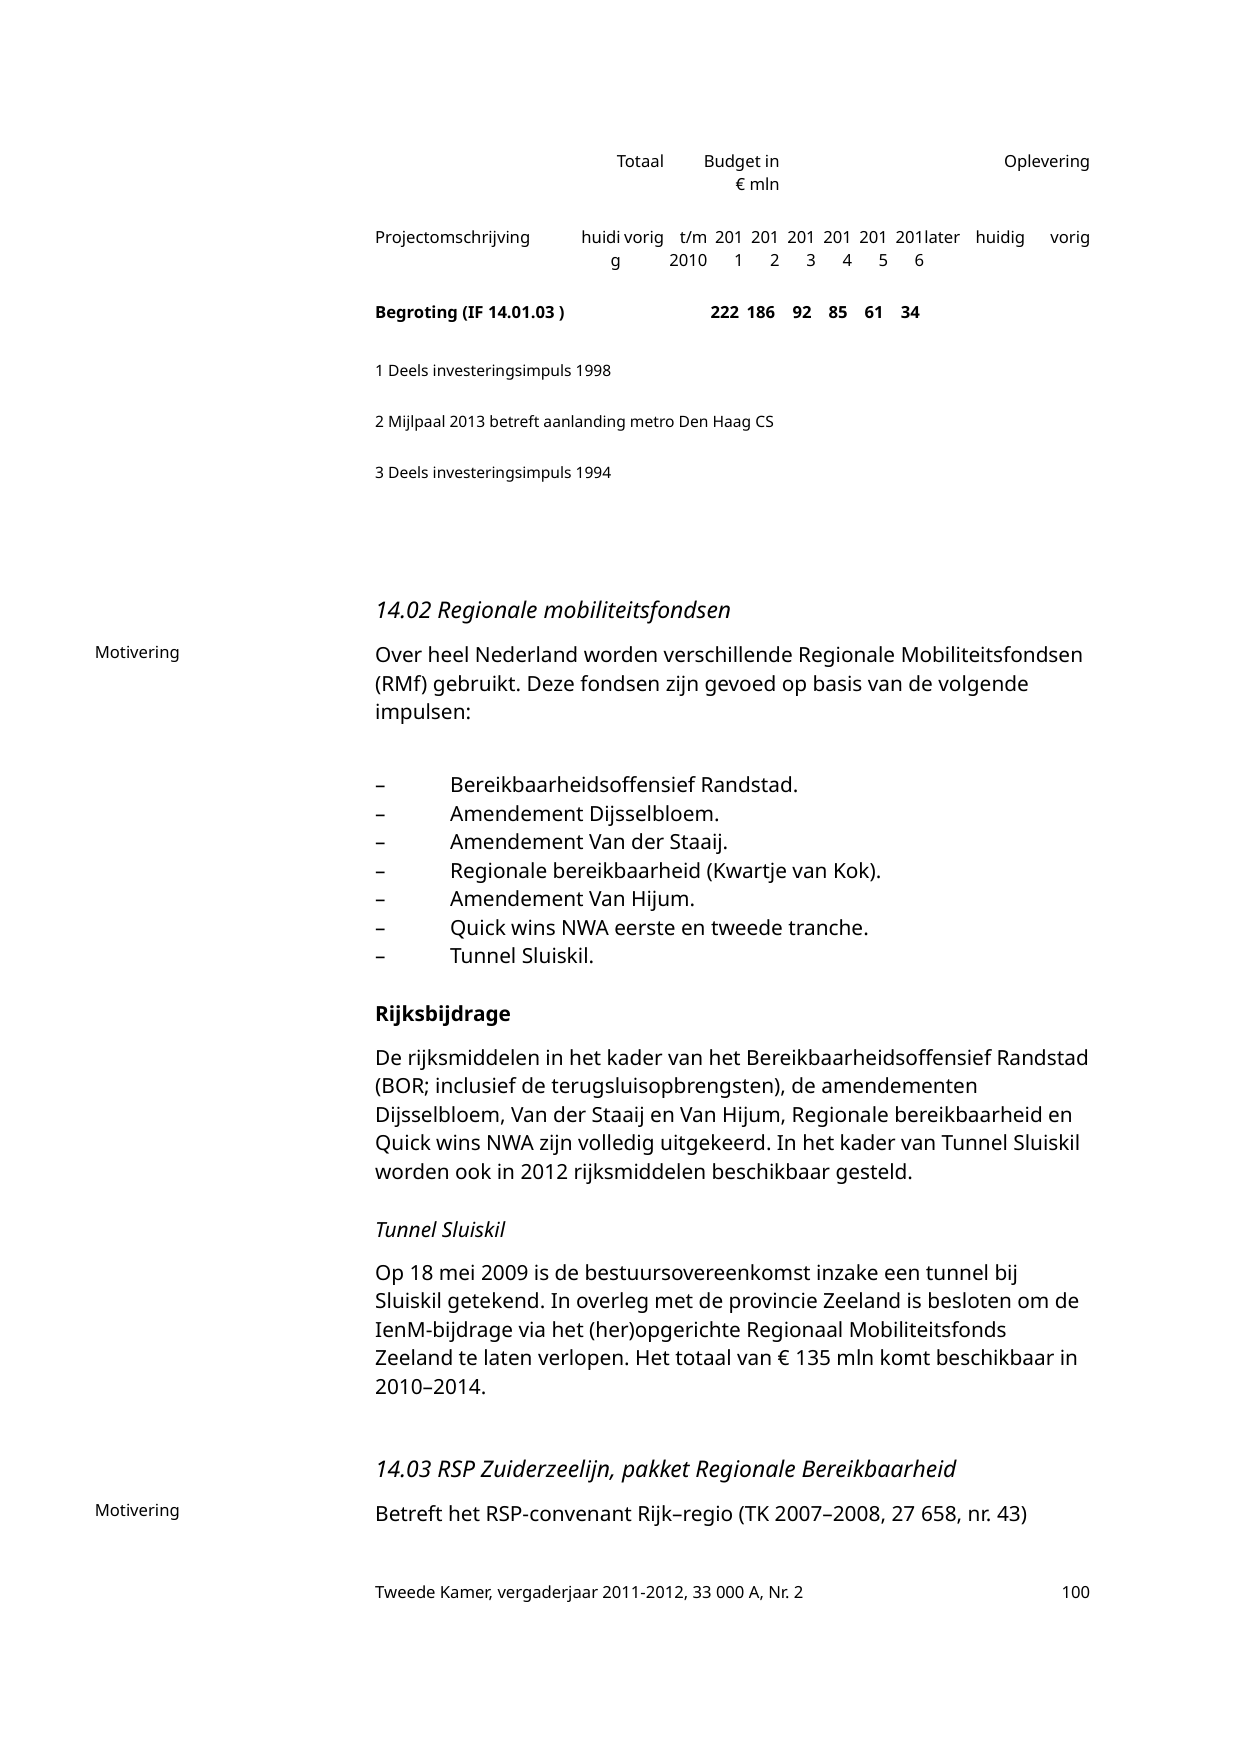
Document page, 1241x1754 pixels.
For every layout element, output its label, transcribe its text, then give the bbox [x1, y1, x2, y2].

table_cell later [924, 225, 960, 301]
text Betreft het RSP-convenant Rijk–regio (TK 2007–2008, 27 658, nr. 43) [375, 1499, 1090, 1527]
table_cell Begroting (IF 14.01.03 ) [375, 301, 577, 359]
table_header [852, 150, 888, 225]
table_cell 2013 [779, 225, 816, 301]
table_cell 1 Deels investeringsimpuls 1998 2 Mijlpaal 2013 betreft aanlanding metro Den Haag CS 3 Deels investeringsimpuls 1994 [375, 359, 1090, 513]
table_cell vorig [621, 225, 664, 301]
table_cell vorig [1025, 225, 1090, 301]
text Op 18 mei 2009 is de bestuursovereenkomst inzake een tunnel bij Sluiskil getekend. In overleg met de provincie Zeeland is besloten om de IenM-bijdrage via het (her)opgerichte Regionaal Mobiliteitsfonds Zeeland te laten verlopen. Het totaal van € 135 mln komt beschikbaar in 2010–2014. [375, 1258, 1090, 1400]
table_cell [664, 301, 707, 359]
table_cell 2014 [816, 225, 852, 301]
table_cell 2015 [852, 225, 888, 301]
text De rijksmiddelen in het kader van het Bereikbaarheidsoffensief Randstad (BOR; inclusief de terugsluisopbrengsten), de amendementen Dijsselbloem, Van der Staaij en Van Hijum, Regionale bereikbaarheid en Quick wins NWA zijn volledig uitgekeerd. In het kader van Tunnel Sluiskil worden ook in 2012 rijksmiddelen beschikbaar gesteld. [375, 1043, 1090, 1185]
text Motivering [94, 1499, 328, 1522]
table_cell Projectomschrijving [375, 225, 577, 301]
table_cell 34 [888, 301, 924, 359]
table_cell 2011 [707, 225, 743, 301]
table_header Oplevering [960, 150, 1090, 225]
subtitle 14.02 Regionale mobiliteitsfondsen [375, 594, 1090, 625]
table_cell 85 [816, 301, 852, 359]
table_header Budget in € mln [664, 150, 779, 225]
table_cell 61 [852, 301, 888, 359]
text Tunnel Sluiskil [375, 1215, 1090, 1243]
table_cell huidig [577, 225, 621, 301]
table_cell [621, 301, 664, 359]
table_cell [924, 301, 960, 359]
table_cell 2012 [743, 225, 779, 301]
list Amendement Dijsselbloem. [375, 799, 1090, 827]
subtitle 14.03 RSP Zuiderzeelijn, pakket Regionale Bereikbaarheid [375, 1453, 1090, 1484]
list Bereikbaarheidsoffensief Randstad. [375, 771, 1090, 799]
table_cell [960, 301, 1025, 359]
text Over heel Nederland worden verschillende Regionale Mobiliteitsfondsen (RMf) gebruikt. Deze fondsen zijn gevoed op basis van de volgende impulsen: [375, 640, 1090, 726]
list Tunnel Sluiskil. [375, 941, 1090, 969]
table_cell t/m 2010 [664, 225, 707, 301]
text Rijksbijdrage [375, 999, 1090, 1028]
list Regionale bereikbaarheid (Kwartje van Kok). [375, 856, 1090, 884]
table_header [816, 150, 852, 225]
table_cell [577, 301, 621, 359]
list Amendement Van Hijum. [375, 884, 1090, 913]
table_cell huidig [960, 225, 1025, 301]
text Motivering [94, 640, 328, 663]
table_cell 92 [779, 301, 816, 359]
table_header Totaal [577, 150, 664, 225]
text [94, 1522, 328, 1529]
table_header [888, 150, 924, 225]
table_header [924, 150, 960, 225]
table_cell 186 [743, 301, 779, 359]
table_header [779, 150, 816, 225]
list Amendement Van der Staaij. [375, 827, 1090, 856]
table_cell 222 [707, 301, 743, 359]
table_header [375, 150, 577, 225]
list Quick wins NWA eerste en tweede tranche. [375, 913, 1090, 941]
table_cell [1025, 301, 1090, 359]
table_cell 2016 [888, 225, 924, 301]
